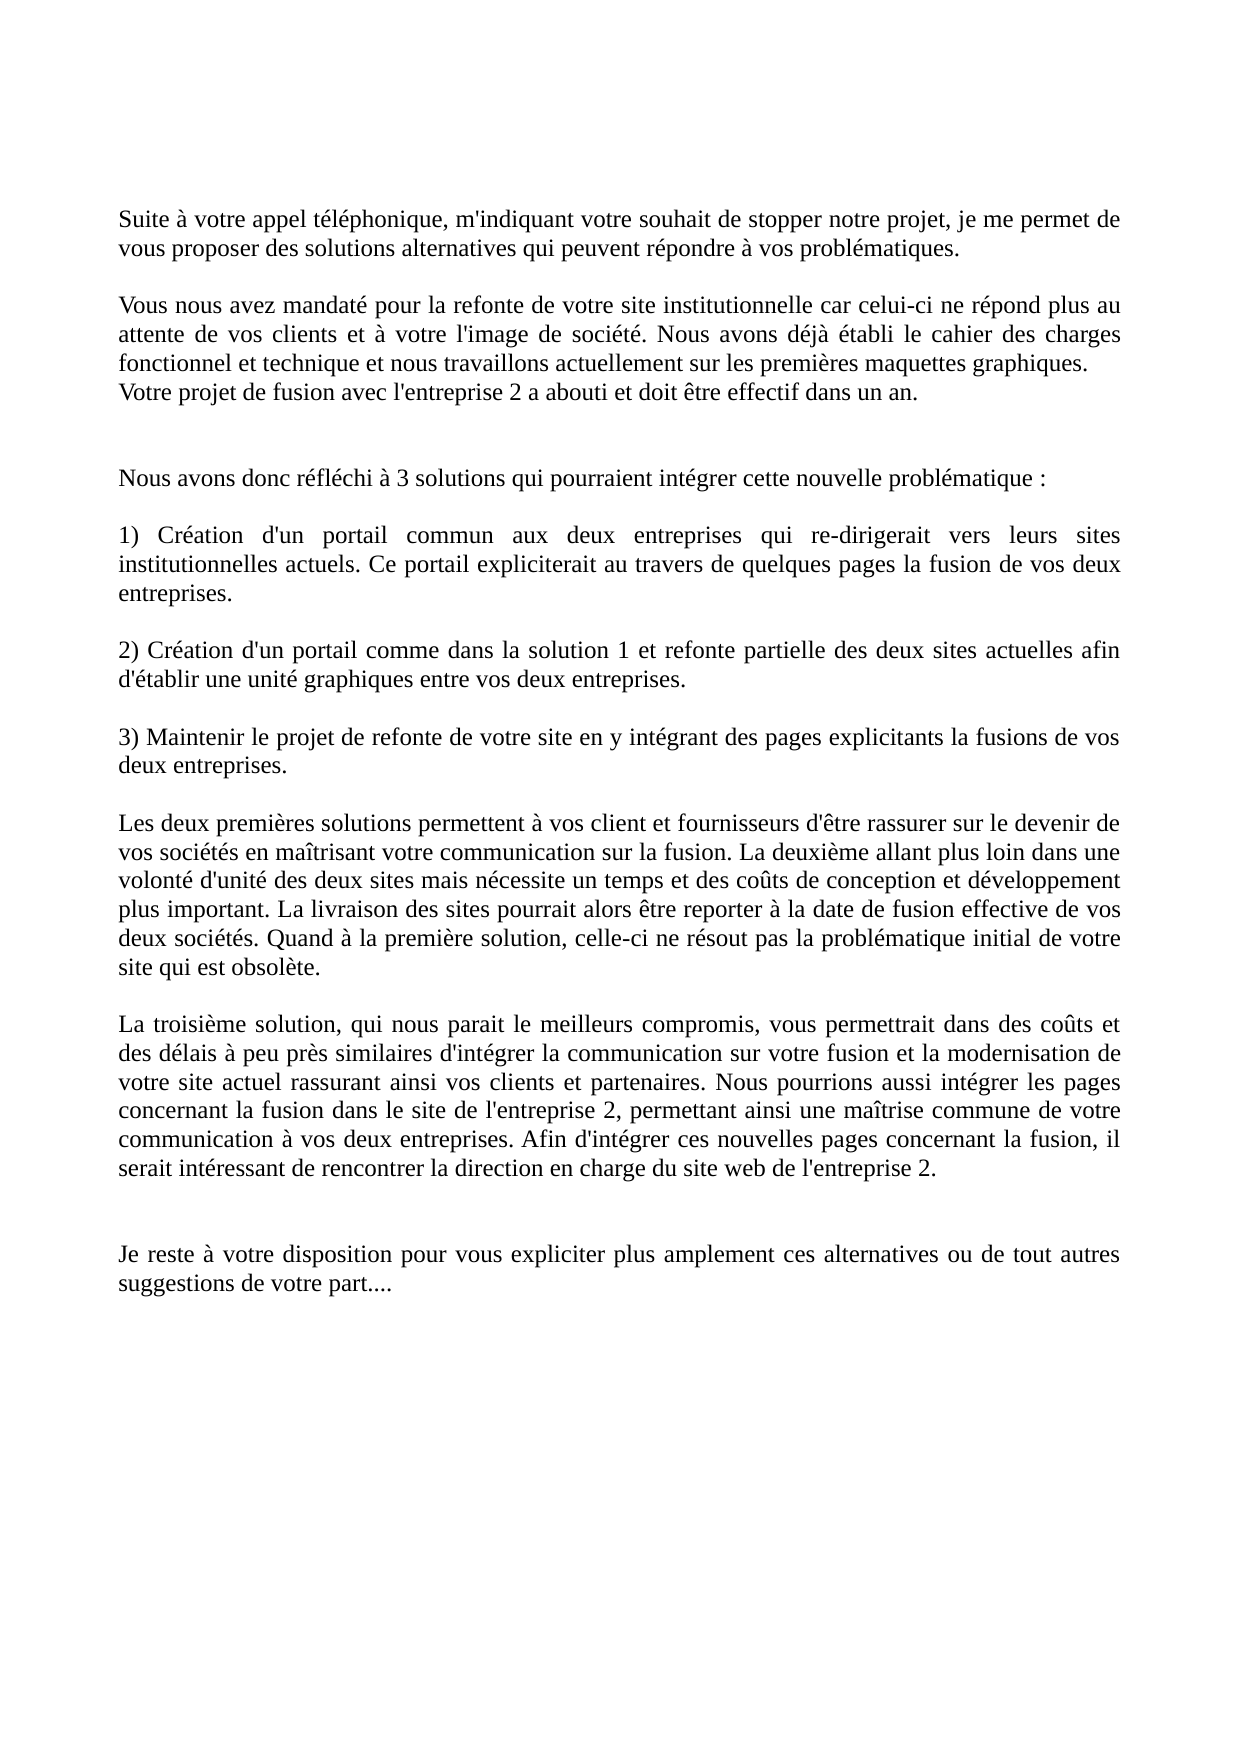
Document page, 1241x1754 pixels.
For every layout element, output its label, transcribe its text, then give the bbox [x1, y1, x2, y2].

text Nous avons donc réfléchi à 3 solutions qui pourraient intégrer cette nouvelle problématique : [118, 463, 1122, 492]
text 3) Maintenir le projet de refonte de votre site en y intégrant des pages explicitants la fusions de vos deux entreprises. [118, 722, 1122, 779]
text Votre projet de fusion avec l'entreprise 2 a abouti et doit être effectif dans un an. [118, 377, 1122, 406]
text 1) Création d'un portail commun aux deux entreprises qui re-dirigerait vers leurs sites institutionnelles actuels. Ce portail expliciterait au travers de quelques pages la fusion de vos deux entreprises. [118, 521, 1122, 607]
text Les deux premières solutions permettent à vos client et fournisseurs d'être rassurer sur le devenir de vos sociétés en maîtrisant votre communication sur la fusion. La deuxième allant plus loin dans une volonté d'unité des deux sites mais nécessite un temps et des coûts de conception et développement plus important. La livraison des sites pourrait alors être reporter à la date de fusion effective de vos deux sociétés. Quand à la première solution, celle-ci ne résout pas la problématique initial de votre site qui est obsolète. [118, 808, 1122, 981]
text 2) Création d'un portail comme dans la solution 1 et refonte partielle des deux sites actuelles afin d'établir une unité graphiques entre vos deux entreprises. [118, 636, 1122, 693]
text Vous nous avez mandaté pour la refonte de votre site institutionnelle car celui-ci ne répond plus au attente de vos clients et à votre l'image de société. Nous avons déjà établi le cahier des charges fonctionnel et technique et nous travaillons actuellement sur les premières maquettes graphiques. [118, 291, 1122, 377]
text Suite à votre appel téléphonique, m'indiquant votre souhait de stopper notre projet, je me permet de vous proposer des solutions alternatives qui peuvent répondre à vos problématiques. [118, 204, 1122, 262]
text La troisième solution, qui nous parait le meilleurs compromis, vous permettrait dans des coûts et des délais à peu près similaires d'intégrer la communication sur votre fusion et la modernisation de votre site actuel rassurant ainsi vos clients et partenaires. Nous pourrions aussi intégrer les pages concernant la fusion dans le site de l'entreprise 2, permettant ainsi une maîtrise commune de votre communication à vos deux entreprises. Afin d'intégrer ces nouvelles pages concernant la fusion, il serait intéressant de rencontrer la direction en charge du site web de l'entreprise 2. [118, 1009, 1122, 1182]
text Je reste à votre disposition pour vous expliciter plus amplement ces alternatives ou de tout autres suggestions de votre part.... [118, 1239, 1122, 1297]
